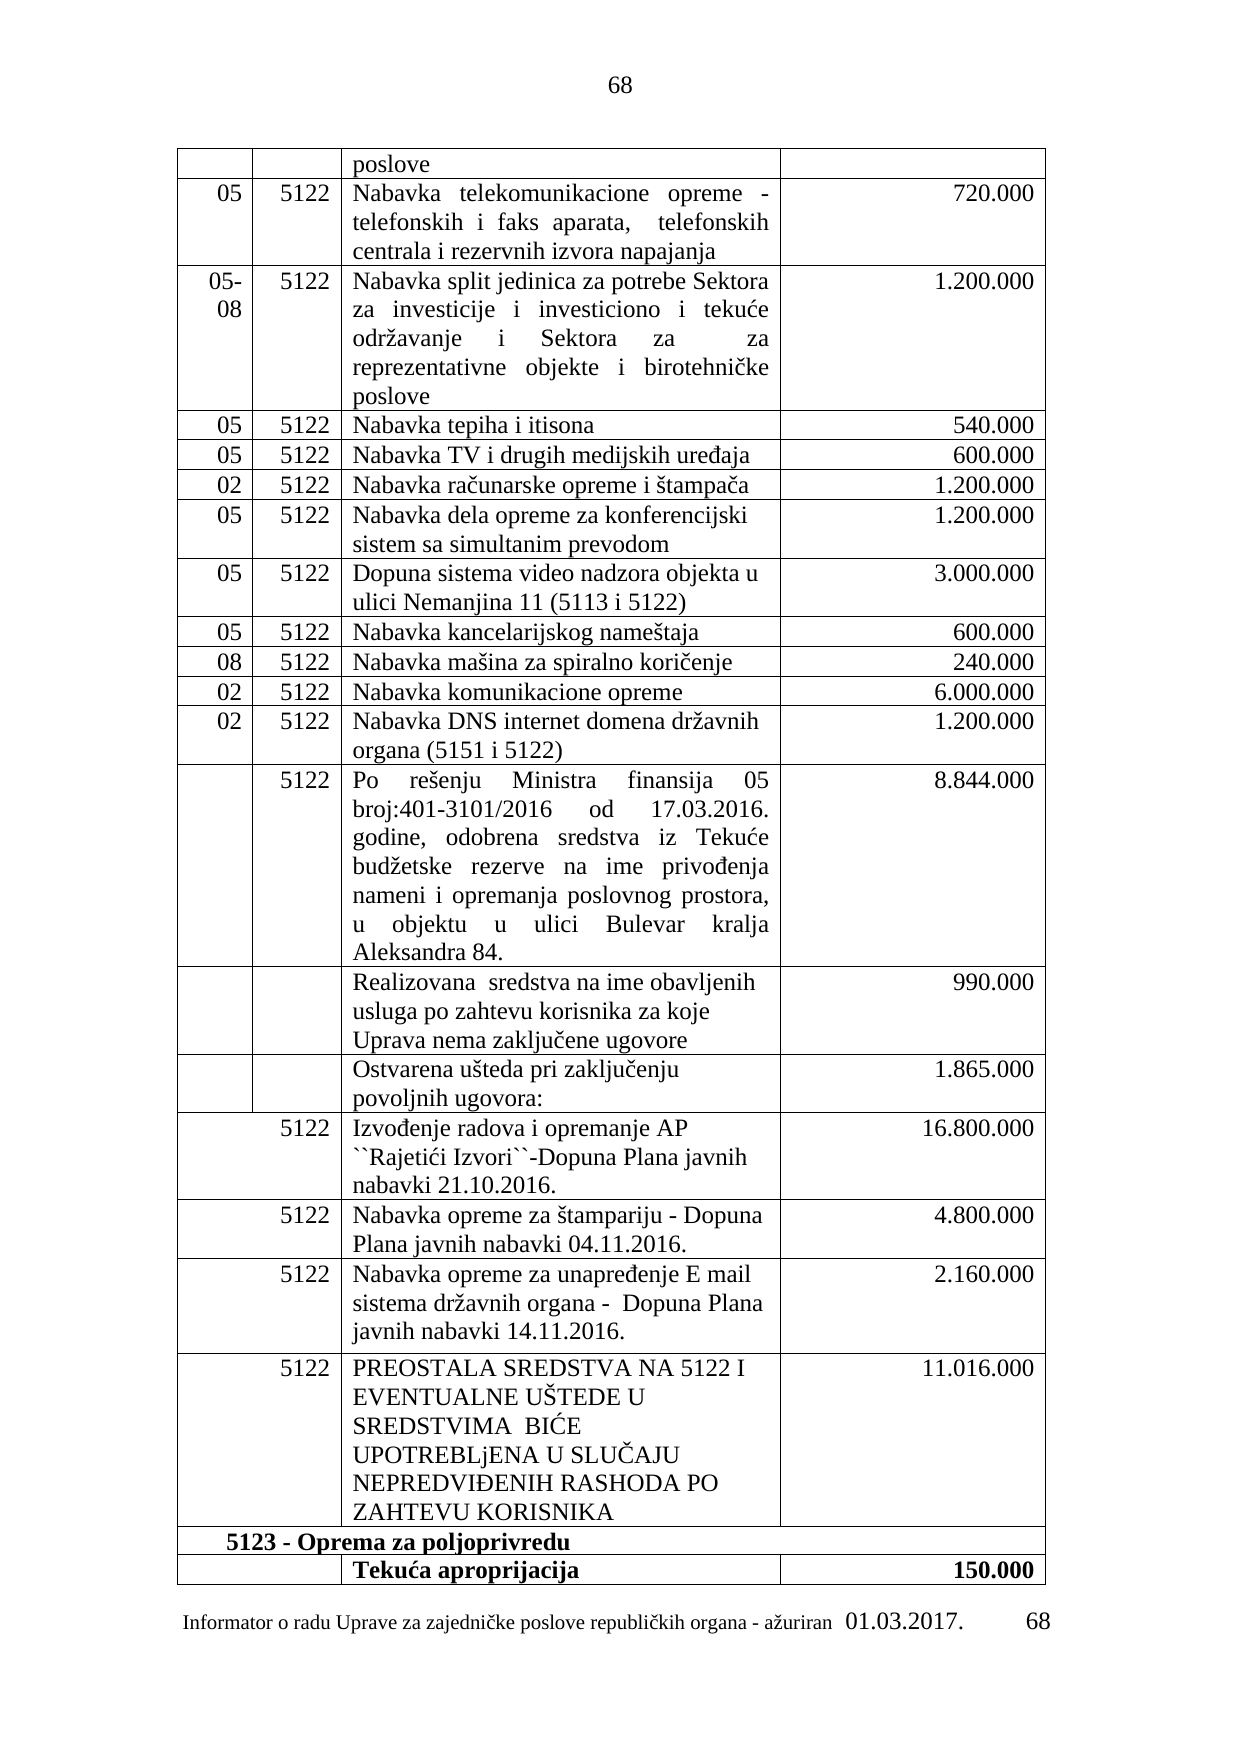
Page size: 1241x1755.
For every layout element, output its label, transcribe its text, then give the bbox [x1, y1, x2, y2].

table_cell 5122 [253, 559, 341, 616]
table_cell 8.844.000 [781, 765, 1045, 966]
table_cell 05 [178, 440, 252, 469]
table_cell 02 [178, 470, 252, 499]
table_cell Nabavka tepiha i itisona [342, 411, 780, 439]
table_cell 5122 [253, 179, 341, 265]
table_cell Nabavka mašina za spiralno koričenje [342, 647, 780, 676]
table_cell Nabavka dela opreme za konferencijski sistem sa simultanim prevodom [342, 500, 780, 557]
table_cell 11.016.000 [781, 1354, 1045, 1526]
table_cell Nabavka TV i drugih medijskih uređaja [342, 440, 780, 469]
table_cell Po rešenju Ministra finansija 05 broj:401-3101/2016 od 17.03.2016. godine, odobrena sredstva iz Tekuće budžetske rezerve na ime privođenja nameni i opremanja poslovnog prostora, u objektu u ulici Bulevar kralјa Aleksandra 84. [342, 765, 780, 966]
table_cell 3.000.000 [781, 559, 1045, 616]
table_cell 05 [178, 617, 252, 646]
table_cell 5122 [253, 500, 341, 557]
table_cell 600.000 [781, 617, 1045, 646]
table_cell Realizovana sredstva na ime obavlјenih usluga po zahtevu korisnika za koje Uprava nema zaklјučene ugovore [342, 967, 780, 1053]
table_cell 05 [178, 559, 252, 616]
table_cell Ostvarena ušteda pri zaklјučenju povolјnih ugovora: [342, 1055, 780, 1112]
table_cell 1.200.000 [781, 266, 1045, 409]
table_cell 5122 [253, 706, 341, 764]
table_cell 6.000.000 [781, 677, 1045, 705]
table_cell 1.200.000 [781, 500, 1045, 557]
table_cell 5122 [253, 647, 341, 676]
table_cell 1.200.000 [781, 706, 1045, 764]
table_cell 5122 [253, 765, 341, 966]
table_cell 08 [178, 647, 252, 676]
table_cell [253, 1055, 341, 1112]
table_cell [253, 967, 341, 1053]
table_cell 240.000 [781, 647, 1045, 676]
table_cell [178, 149, 252, 177]
table_cell 02 [178, 677, 252, 705]
table_cell 150.000 [781, 1555, 1045, 1584]
table_cell poslove [342, 149, 780, 177]
table_cell 1.865.000 [781, 1055, 1045, 1112]
table_cell 16.800.000 [781, 1113, 1045, 1199]
table_cell 05 [178, 179, 252, 265]
table_cell 2.160.000 [781, 1259, 1045, 1352]
table_cell 5122 [253, 411, 341, 439]
table_cell 540.000 [781, 411, 1045, 439]
table_cell 05-08 [178, 266, 252, 409]
table_cell 990.000 [781, 967, 1045, 1053]
table_cell [178, 967, 252, 1053]
table_cell [253, 149, 341, 177]
table_cell PREOSTALA SREDSTVA NA 5122 I EVENTUALNE UŠTEDE U SREDSTVIMA BIĆE UPOTREBLjENA U SLUČAJU NEPREDVIĐENIH RASHODA PO ZAHTEVU KORISNIKA [342, 1354, 780, 1526]
table_cell 5122 [178, 1113, 341, 1199]
table_cell 5122 [253, 266, 341, 409]
table_cell 5122 [253, 470, 341, 499]
table_cell Nabavka računarske opreme i štampača [342, 470, 780, 499]
table_cell 05 [178, 411, 252, 439]
table_cell Nabavka opreme za unapređenje E mail sistema državnih organa - Dopuna Plana javnih nabavki 14.11.2016. [342, 1259, 780, 1352]
table_cell Nabavka telekomunikacione opreme - telefonskih i faks aparata, telefonskih centrala i rezervnih izvora napajanja [342, 179, 780, 265]
table_cell 5122 [178, 1354, 341, 1526]
table_cell Nabavka split jedinica za potrebe Sektora za investicije i investiciono i tekuće održavanje i Sektora za za reprezentativne objekte i birotehničke poslove [342, 266, 780, 409]
table_cell [178, 1555, 341, 1584]
table_cell [178, 1055, 252, 1112]
table_cell 5122 [178, 1200, 341, 1258]
table_cell 5122 [253, 617, 341, 646]
table_cell 5122 [253, 440, 341, 469]
table_cell 5122 [253, 677, 341, 705]
table_cell 05 [178, 500, 252, 557]
table_cell Nabavka kancelarijskog nameštaja [342, 617, 780, 646]
table_cell [178, 765, 252, 966]
table_cell [781, 149, 1045, 177]
table_cell 5123 - Oprema za polјoprivredu [178, 1527, 1045, 1554]
table_cell 5122 [178, 1259, 341, 1352]
table_cell 720.000 [781, 179, 1045, 265]
table_cell 1.200.000 [781, 470, 1045, 499]
table_cell Nabavka DNS internet domena državnih organa (5151 i 5122) [342, 706, 780, 764]
table_cell 4.800.000 [781, 1200, 1045, 1258]
table_cell Dopuna sistema video nadzora objekta u ulici Nemanjina 11 (5113 i 5122) [342, 559, 780, 616]
table_cell Nabavka komunikacione opreme [342, 677, 780, 705]
table_cell Tekuća aproprijacija [342, 1555, 780, 1584]
table_cell 02 [178, 706, 252, 764]
table_cell Izvođenje radova i opremanje AP ``Rajetići Izvori``-Dopuna Plana javnih nabavki 21.10.2016. [342, 1113, 780, 1199]
table_cell Nabavka opreme za štampariju - Dopuna Plana javnih nabavki 04.11.2016. [342, 1200, 780, 1258]
table_cell 600.000 [781, 440, 1045, 469]
